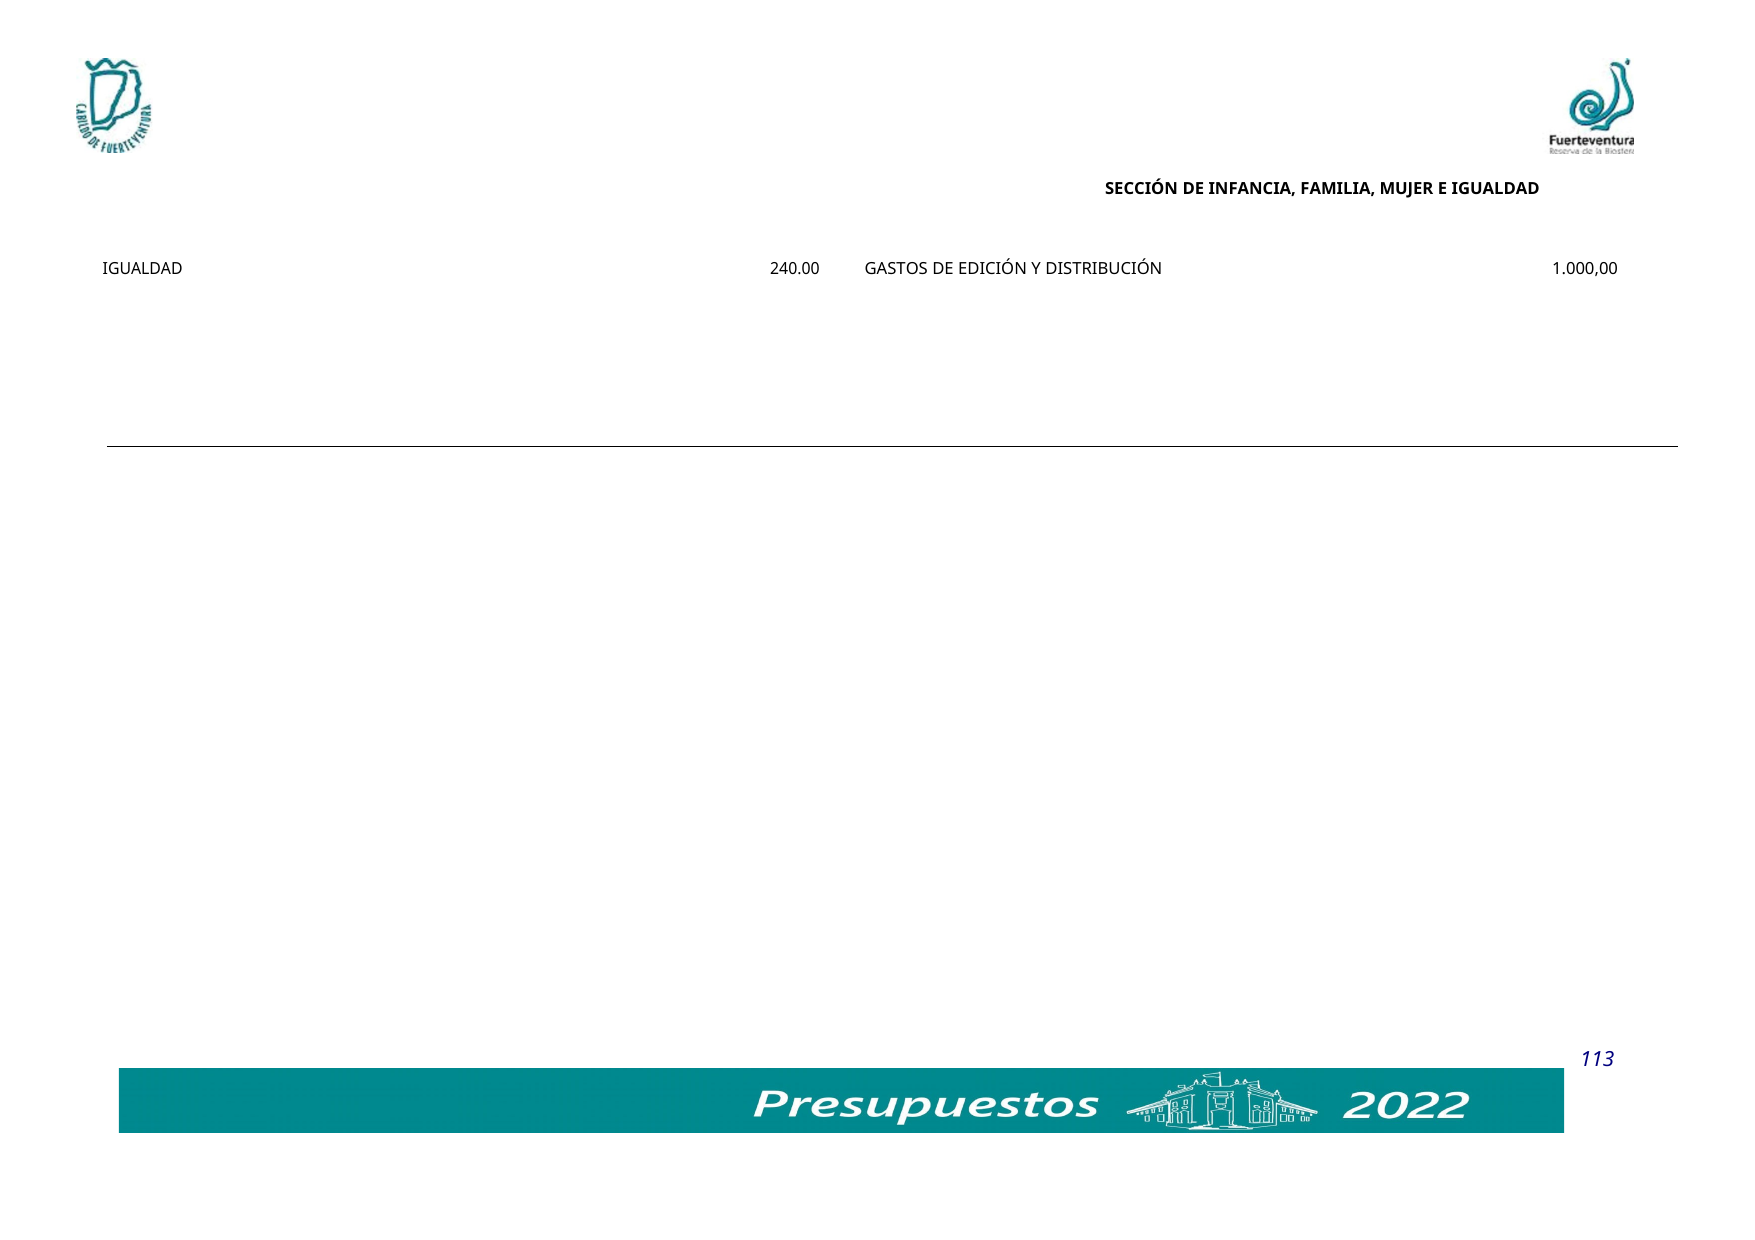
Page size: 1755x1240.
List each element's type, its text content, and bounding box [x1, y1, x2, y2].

table_cell 1.000,00 [1485, 253, 1636, 287]
table_cell IGUALDAD 240.00 GASTOS DE EDICIÓN Y DISTRIBUCIÓN [60, 253, 1485, 287]
